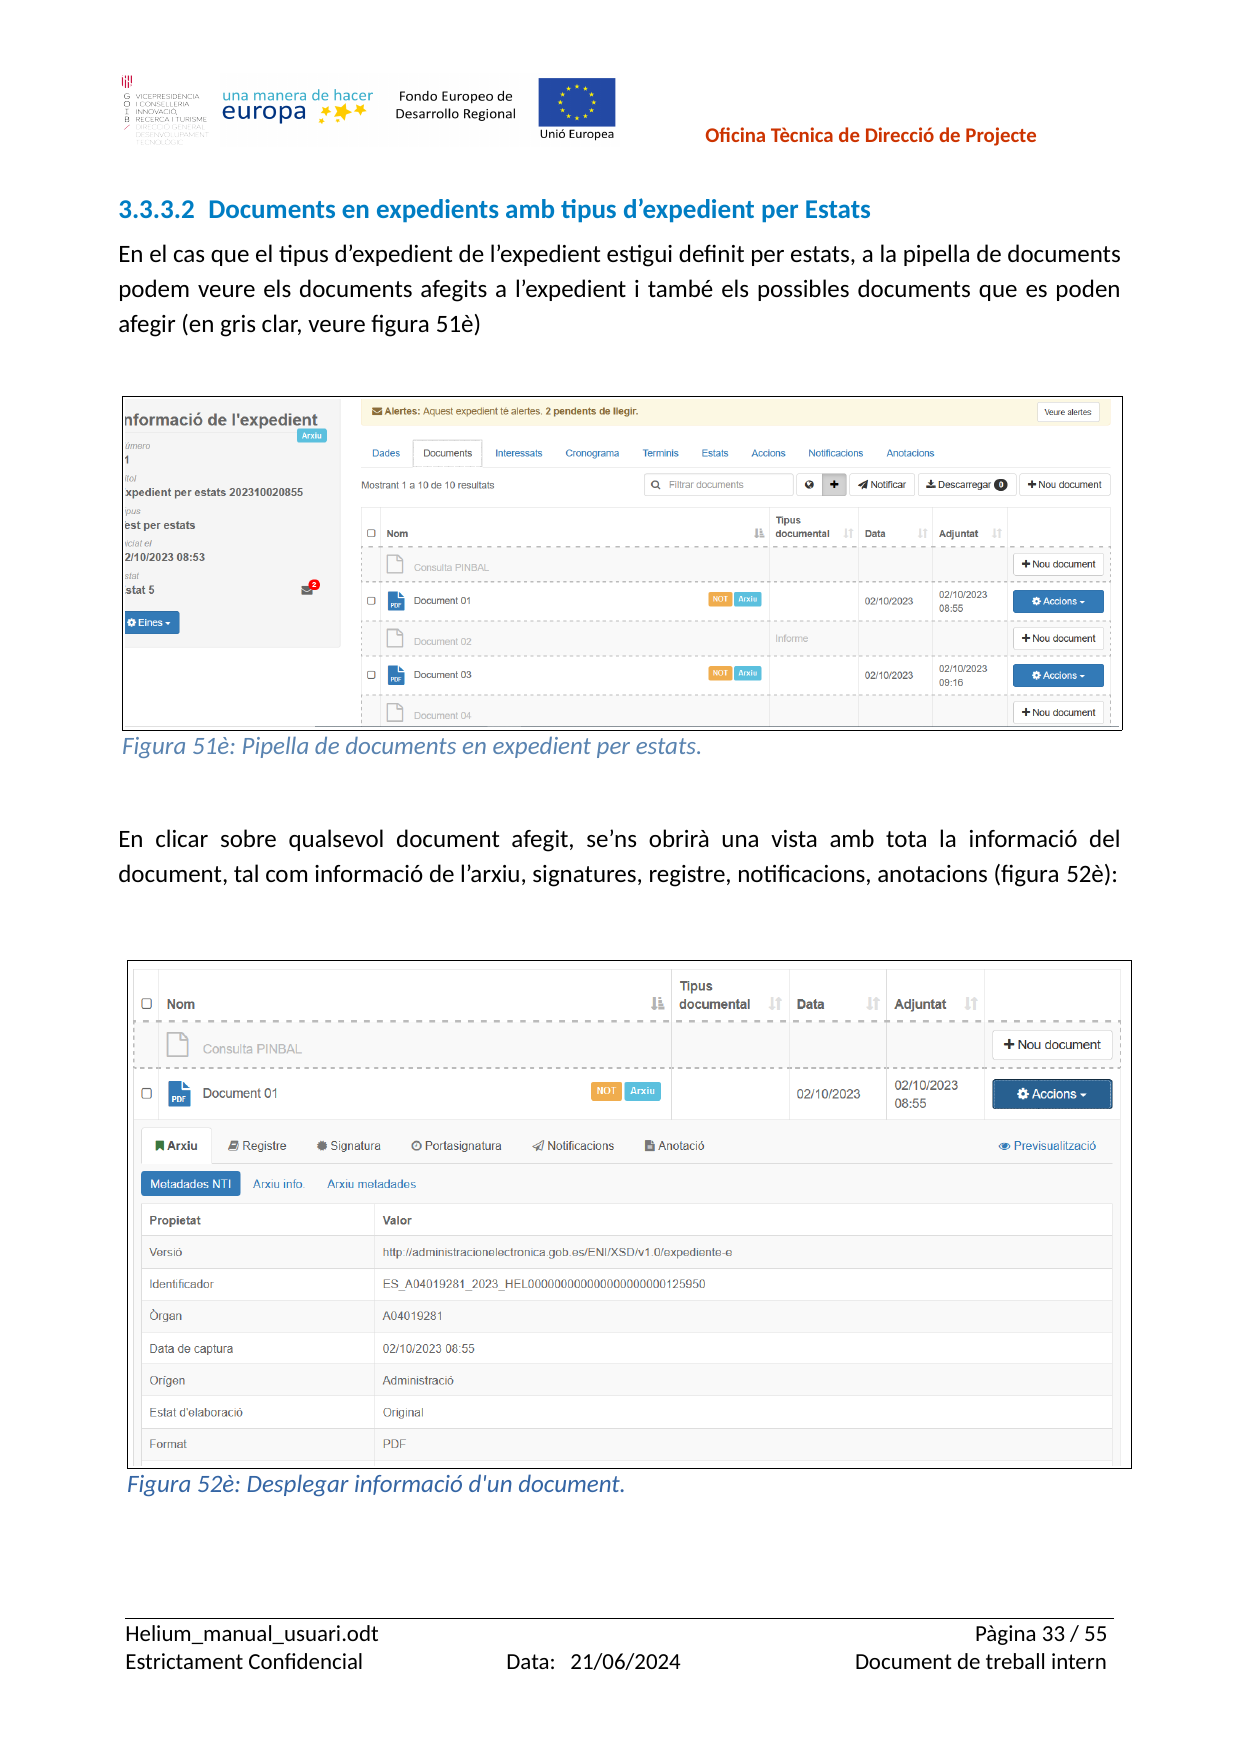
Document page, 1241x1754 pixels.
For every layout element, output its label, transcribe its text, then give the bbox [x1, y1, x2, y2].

picture [129, 962, 1128, 1466]
picture [118, 73, 213, 147]
text [123, 397, 1122, 730]
text En clicar sobre qualsevol document afegit, se’ns obrirà una vista amb tota la informació del document, tal com informació de l’arxiu, signatures, registre, notificacions, anotacions (figura 52è): [118, 823, 1122, 888]
subtitle Documents en expedients amb tipus d’expedient per Estats [118, 192, 1122, 225]
picture [219, 73, 621, 147]
picture [125, 399, 1119, 727]
text En el cas que el tipus d’expedient de l’expedient estigui definit per estats, a la pipella de documents podem veure els documents afegits a l’expedient i també els possibles documents que es poden afegir (en gris clar, veure figura 51è) [118, 238, 1122, 338]
text Figura 51è: Pipella de documents en expedient per estats. [122, 731, 1122, 760]
text Figura 52è: Desplegar informació d'un document. [127, 1469, 1131, 1499]
text [128, 961, 1131, 1468]
